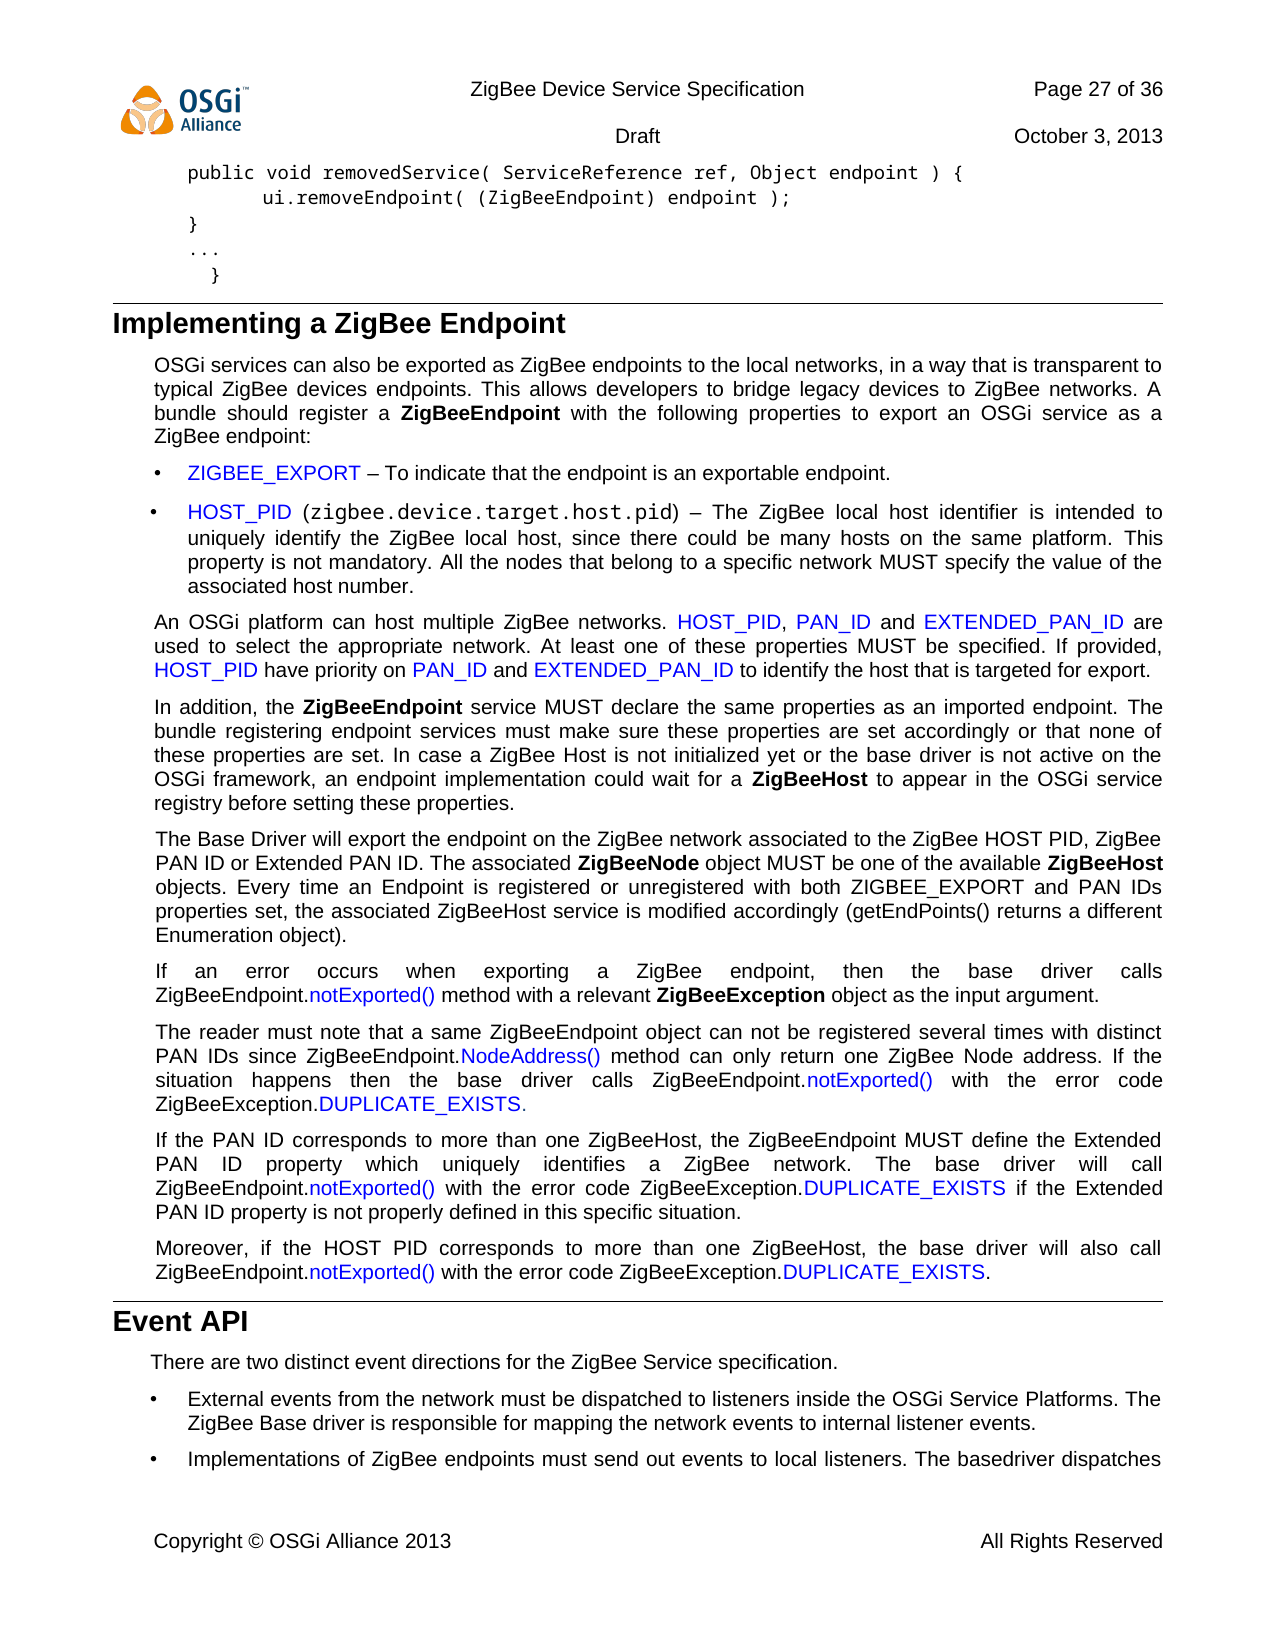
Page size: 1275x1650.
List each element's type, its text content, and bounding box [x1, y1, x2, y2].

text Moreover, if the HOST PID corresponds to more than one ZigBeeHost, the base driver will also call ZigBeeEndpoint.notExported() with the error code ZigBeeException.DUPLICATE_EXISTS. [155, 1236, 1163, 1284]
text } [153, 210, 1163, 236]
subtitle Implementing a ZigBee Endpoint [112, 304, 1163, 340]
list ZIGBEE_EXPORT – To indicate that the endpoint is an exportable endpoint. [154, 461, 1163, 485]
text OSGi services can also be exported as ZigBee endpoints to the local networks, in a way that is transparent to typical ZigBee devices endpoints. This allows developers to bridge legacy devices to ZigBee networks. A bundle should register a ZigBeeEndpoint with the following properties to export an OSGi service as a ZigBee endpoint: [154, 352, 1163, 448]
list An OSGi platform can host multiple ZigBee networks. HOST_PID, PAN_ID and EXTENDED_PAN_ID are used to select the appropriate network. At least one of these properties MUST be specified. If provided, HOST_PID have priority on PAN_ID and EXTENDED_PAN_ID to identify the host that is targeted for export. [154, 610, 1163, 682]
text There are two distinct event directions for the ZigBee Service specification. [150, 1350, 1163, 1374]
text ui.removeEndpoint( (ZigBeeEndpoint) endpoint ); [153, 184, 1163, 210]
text } [153, 261, 1163, 287]
text If the PAN ID corresponds to more than one ZigBeeHost, the ZigBeeEndpoint MUST define the Extended PAN ID property which uniquely identifies a ZigBee network. The base driver will call ZigBeeEndpoint.notExported() with the error code ZigBeeException.DUPLICATE_EXISTS if the Extended PAN ID property is not properly defined in this specific situation. [155, 1128, 1163, 1224]
text The reader must note that a same ZigBeeEndpoint object can not be registered several times with distinct PAN IDs since ZigBeeEndpoint.NodeAddress() method can only return one ZigBee Node address. If the situation happens then the base driver calls ZigBeeEndpoint.notExported() with the error code ZigBeeException.DUPLICATE_EXISTS. [155, 1019, 1163, 1115]
list In addition, the ZigBeeEndpoint service MUST declare the same properties as an imported endpoint. The bundle registering endpoint services must make sure these properties are set accordingly or that none of these properties are set. In case a ZigBee Host is not initialized yet or the base driver is not active on the OSGi framework, an endpoint implementation could wait for a ZigBeeHost to appear in the OSGi service registry before setting these properties. [154, 694, 1163, 814]
list The Base Driver will export the endpoint on the ZigBee network associated to the ZigBee HOST PID, ZigBee PAN ID or Extended PAN ID. The associated ZigBeeNode object MUST be one of the available ZigBeeHost objects. Every time an Endpoint is registered or unregistered with both ZIGBEE_EXPORT and PAN IDs properties set, the associated ZigBeeHost service is modified accordingly (getEndPoints() returns a different Enumeration object). [155, 827, 1163, 947]
text public void removedService( ServiceReference ref, Object endpoint ) { [153, 159, 1163, 184]
list External events from the network must be dispatched to listeners inside the OSGi Service Platforms. The ZigBee Base driver is responsible for mapping the network events to internal listener events. [150, 1386, 1163, 1434]
text ... [153, 236, 1163, 261]
list Implementations of ZigBee endpoints must send out events to local listeners. The basedriver dispatches [150, 1447, 1163, 1471]
picture [113, 78, 257, 142]
subtitle Event API [112, 1302, 1163, 1337]
list HOST_PID (zigbee.device.target.host.pid) – The ZigBee local host identifier is intended to uniquely identify the ZigBee local host, since there could be many hosts on the same platform. This property is not mandatory. All the nodes that belong to a specific network MUST specify the value of the associated host number. [150, 497, 1163, 598]
list If an error occurs when exporting a ZigBee endpoint, then the base driver calls ZigBeeEndpoint.notExported() method with a relevant ZigBeeException object as the input argument. [155, 959, 1163, 1007]
